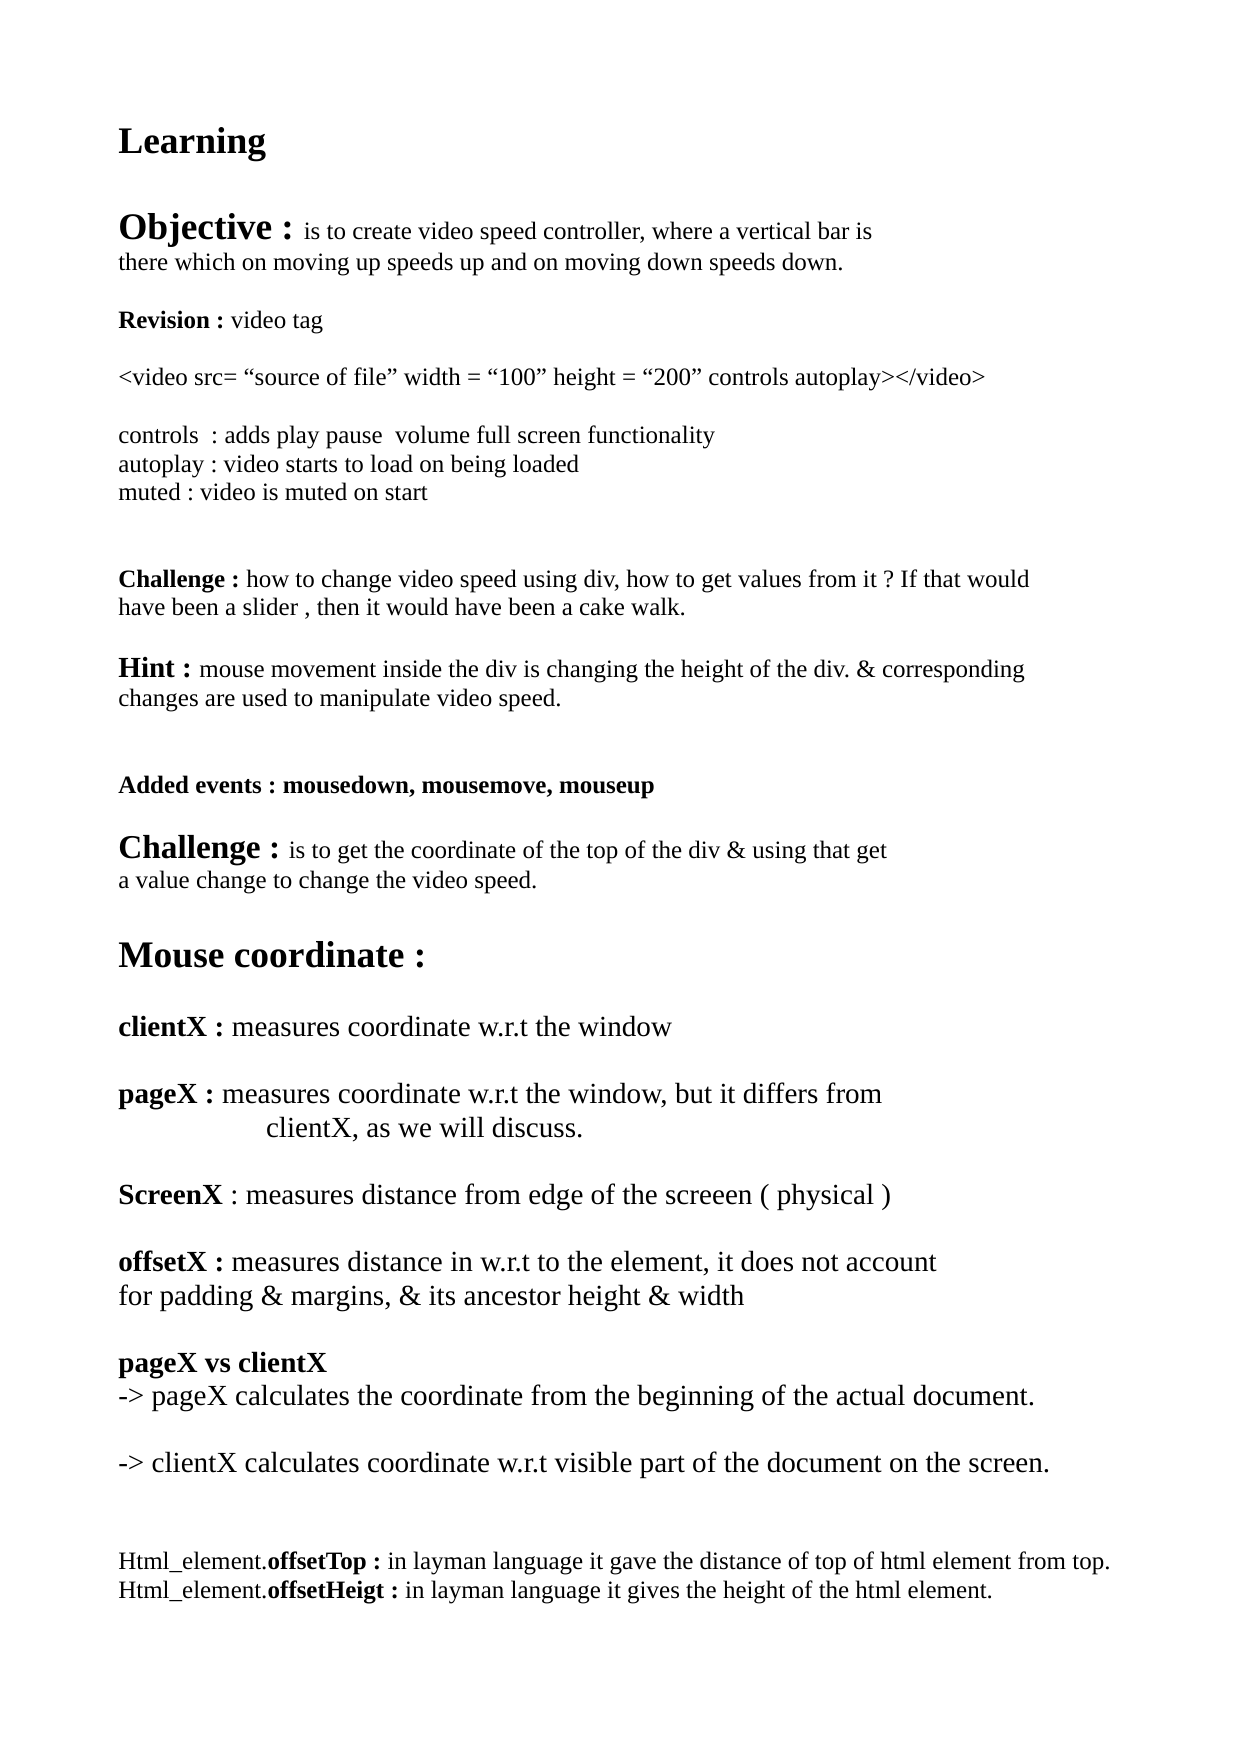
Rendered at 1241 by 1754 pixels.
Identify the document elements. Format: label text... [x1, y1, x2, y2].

text muted : video is muted on start [118, 477, 1122, 506]
text Hint : mouse movement inside the div is changing the height of the div. & corresponding [118, 650, 1122, 683]
text Revision : video tag [118, 305, 1122, 334]
text autoplay : video starts to load on being loaded [118, 449, 1122, 477]
text Html_element.offsetHeigt : in layman language it gives the height of the html element. [118, 1575, 1122, 1603]
text changes are used to manipulate video speed. [118, 683, 1122, 712]
text -> pageX calculates the coordinate from the beginning of the actual document. [118, 1378, 1122, 1412]
text offsetX : measures distance in w.r.t to the element, it does not account [118, 1244, 1122, 1278]
text have been a slider , then it would have been a cake walk. [118, 592, 1122, 621]
text clientX, as we will discuss. [118, 1110, 1122, 1143]
text Challenge : how to change video speed using div, how to get values from it ? If that would [118, 564, 1122, 592]
text clientX : measures coordinate w.r.t the window [118, 1009, 1122, 1043]
text pageX : measures coordinate w.r.t the window, but it differs from [118, 1076, 1122, 1110]
text a value change to change the video speed. [118, 866, 1122, 894]
text <video src= “source of file” width = “100” height = “200” controls autoplay></video> [118, 362, 1122, 391]
text Learning [118, 118, 1122, 161]
text there which on moving up speeds up and on moving down speeds down. [118, 247, 1122, 276]
text pageX vs clientX [118, 1345, 1122, 1378]
text Added events : mousedown, mousemove, mouseup [118, 770, 1122, 798]
text Challenge : is to get the coordinate of the top of the div & using that get [118, 827, 1122, 866]
text for padding & margins, & its ancestor height & width [118, 1278, 1122, 1311]
text Html_element.offsetTop : in layman language it gave the distance of top of html element from top. [118, 1546, 1122, 1575]
text Mouse coordinate : [118, 933, 1122, 976]
text controls : adds play pause volume full screen functionality [118, 420, 1122, 449]
text Objective : is to create video speed controller, where a vertical bar is [118, 204, 1122, 247]
text ScreenX : measures distance from edge of the screeen ( physical ) [118, 1177, 1122, 1211]
text -> clientX calculates coordinate w.r.t visible part of the document on the screen. [118, 1445, 1122, 1479]
